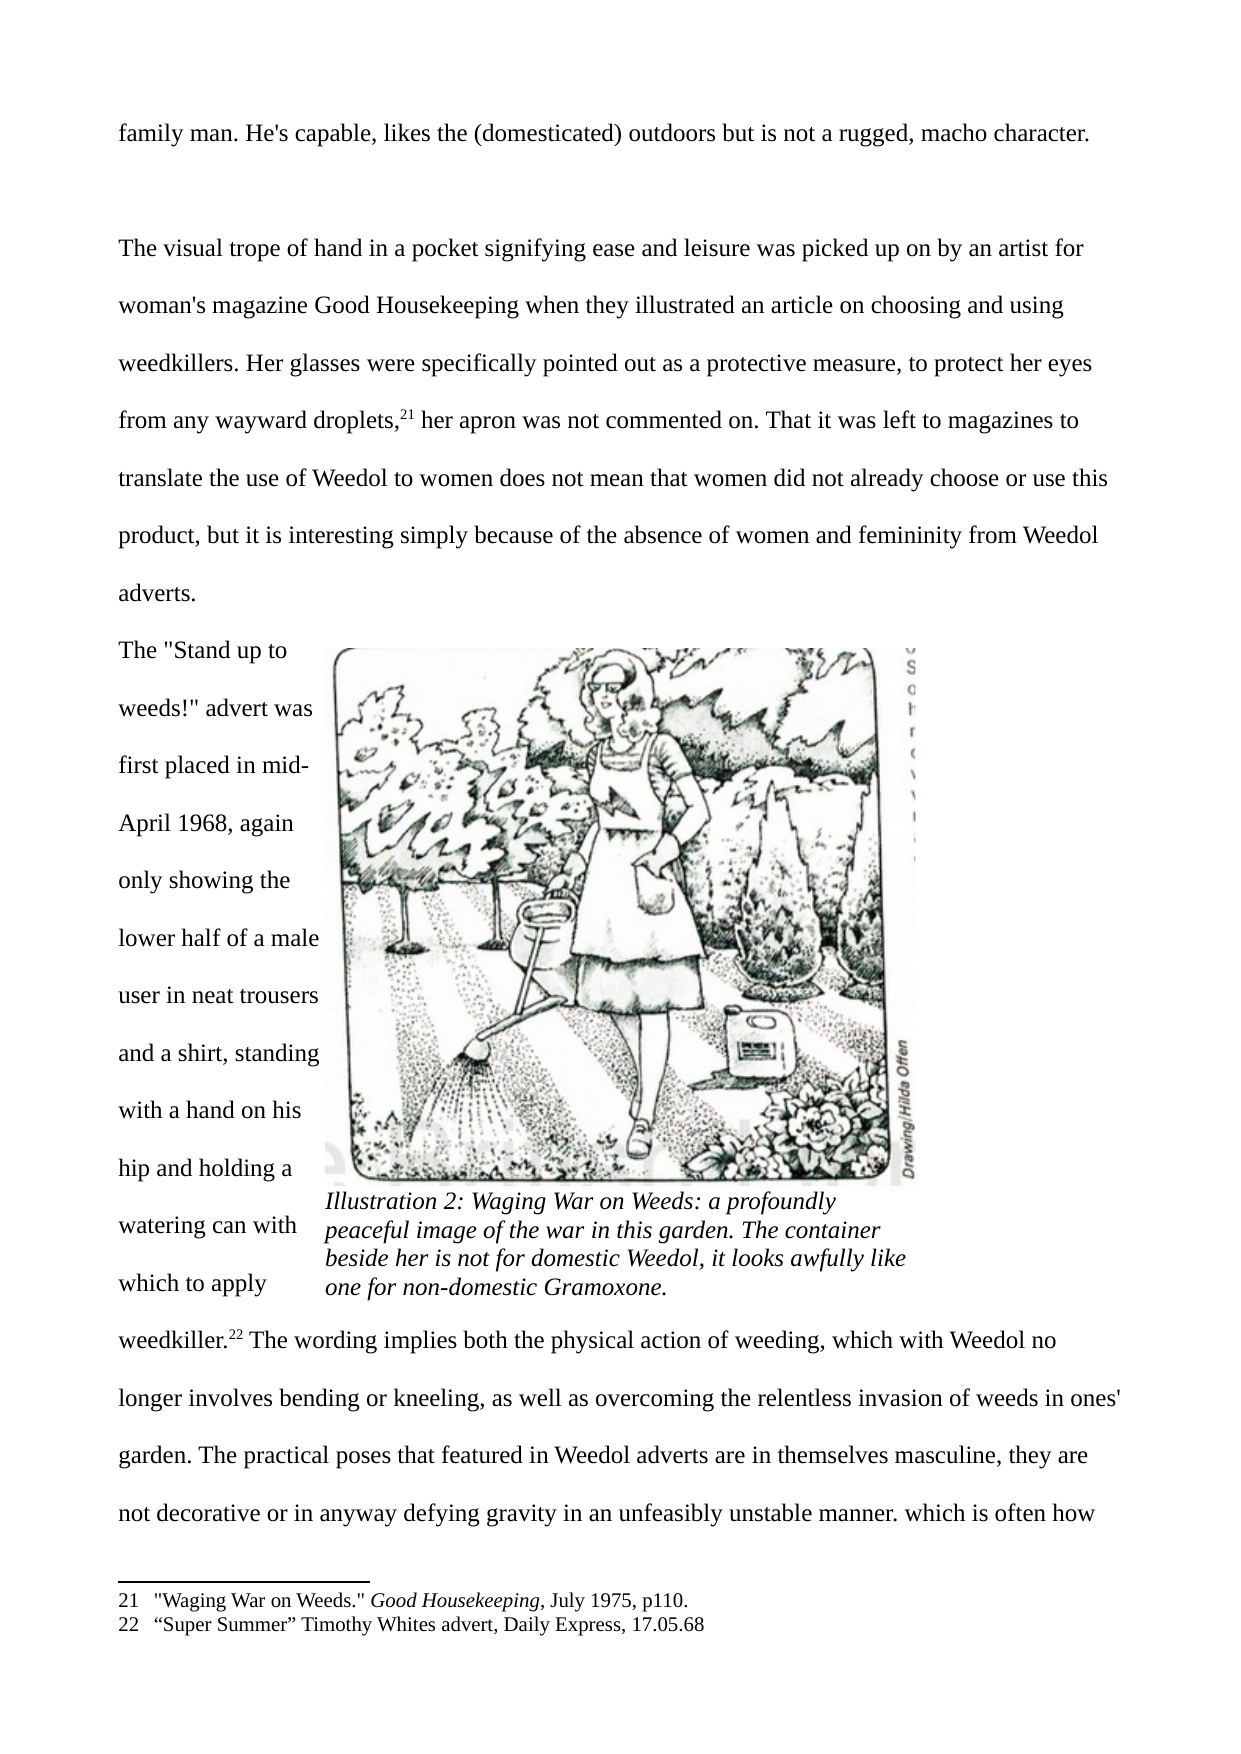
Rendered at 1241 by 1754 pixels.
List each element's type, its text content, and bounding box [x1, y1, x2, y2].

text family man. He's capable, likes the (domesticated) outdoors but is not a rugged, macho character. [118, 118, 1122, 147]
picture [324, 648, 916, 1186]
text The visual trope of hand in a pocket signifying ease and leisure was picked up on by an artist for woman's magazine Good Housekeeping when they illustrated an article on choosing and using weedkillers. Her glasses were specifically pointed out as a protective measure, to protect her eyes from any wayward droplets, her apron was not commented on. That it was left to magazines to translate the use of Weedol to women does not mean that women did not already choose or use this product, but it is interesting simply because of the absence of women and femininity from Weedol adverts. [118, 233, 1122, 607]
text “Super Summer” Timothy Whites advert, Daily Express, 17.05.68 [118, 1612, 1122, 1636]
text Illustration 2: Waging War on Weeds: a profoundly peaceful image of the war in this garden. The container beside her is not for domestic Weedol, it looks awfully like one for non-domestic Gramoxone. [325, 1186, 915, 1301]
text "Waging War on Weeds." Good Housekeeping, July 1975, p110. [118, 1588, 1122, 1612]
text The "Stand up to weeds!" advert was first placed in mid-April 1968, again only showing the lower half of a male user in neat trousers and a shirt, standing with a hand on his hip and holding a watering can with which to apply weedkiller. The wording implies both the physical action of weeding, which with Weedol no longer involves bending or kneeling, as well as overcoming the relentless invasion of weeds in ones' garden. The practical poses that featured in Weedol adverts are in themselves masculine, they are not decorative or in anyway defying gravity in an unfeasibly unstable manner. which is often how [118, 636, 1122, 1527]
